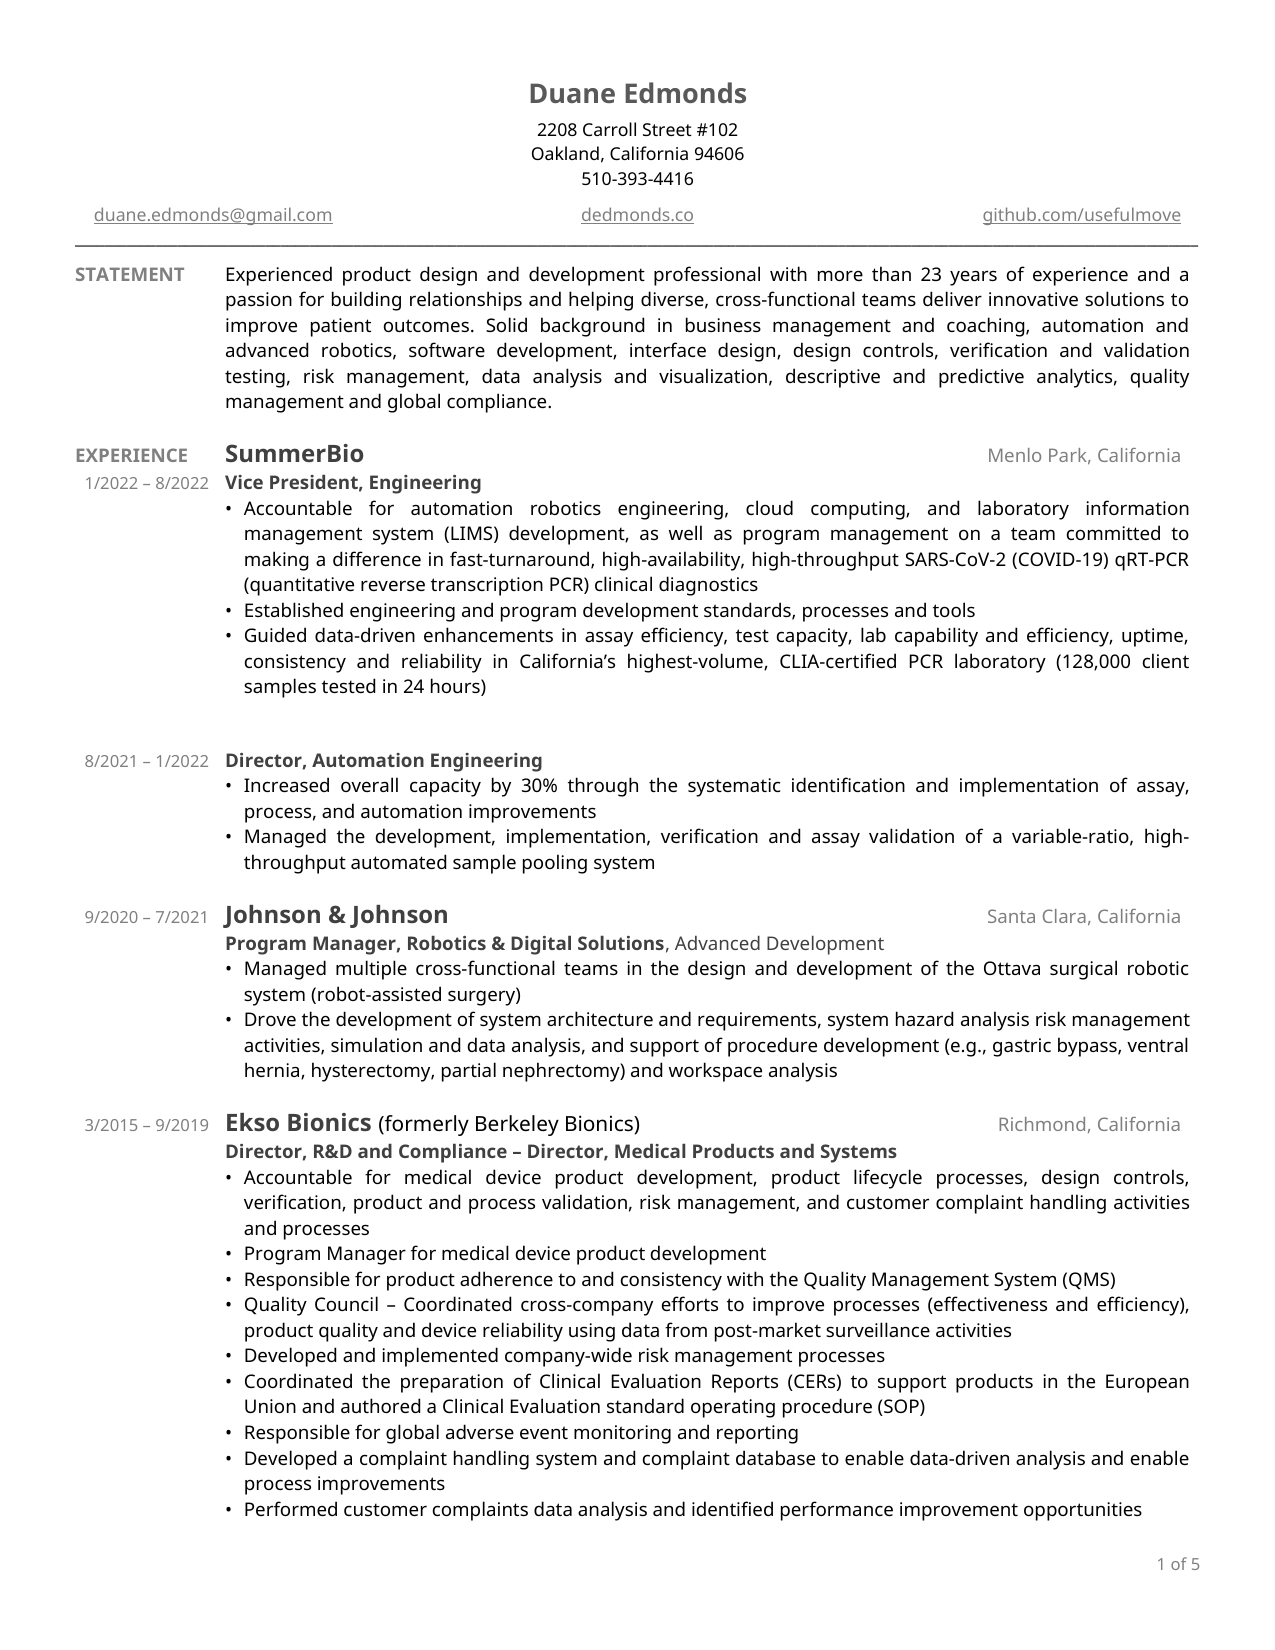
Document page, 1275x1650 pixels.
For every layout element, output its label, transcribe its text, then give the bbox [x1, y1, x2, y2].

text 3/2015 – 9/2019 Ekso Bionics (formerly Berkeley Bionics) Richmond, California [75, 1106, 1200, 1138]
list Accountable for automation robotics engineering, cloud computing, and laboratory information management system (LIMS) development, as well as program management on a team committed to making a difference in fast-turnaround, high-availability, high-throughput SARS-CoV-2 (COVID-19) qRT-PCR (quantitative reverse transcription PCR) clinical diagnostics [225, 495, 1191, 597]
text STATEMENT Experienced product design and development professional with more than 23 years of experience and a passion for building relationships and helping diverse, cross-functional teams deliver innovative solutions to improve patient outcomes. Solid background in business management and coaching, automation and advanced robotics, software development, interface design, design controls, verification and validation testing, risk management, data analysis and visualization, descriptive and predictive analytics, quality management and global compliance. [75, 261, 1191, 414]
text duane.edmonds@gmail.com dedmonds.co github.com/usefulmove [75, 203, 1200, 227]
list Accountable for medical device product development, product lifecycle processes, design controls, verification, product and process validation, risk management, and customer complaint handling activities and processes [225, 1164, 1191, 1241]
text 9/2020 – 7/2021 Johnson & Johnson Santa Clara, California [75, 897, 1200, 930]
list Drove the development of system architecture and requirements, system hazard analysis risk management activities, simulation and data analysis, and support of procedure development (e.g., gastric bypass, ventral hernia, hysterectomy, partial nephrectomy) and workspace analysis [225, 1007, 1191, 1083]
list Developed a complaint handling system and complaint database to enable data-driven analysis and enable process improvements [225, 1445, 1191, 1496]
text 2208 Carroll Street #102 [75, 118, 1200, 142]
list Increased overall capacity by 30% through the systematic identification and implementation of assay, process, and automation improvements [225, 773, 1191, 824]
list Program Manager for medical device product development [225, 1241, 1191, 1266]
text EXPERIENCE SummerBio Menlo Park, California [75, 437, 1200, 469]
text Director, R&D and Compliance – Director, Medical Products and Systems [75, 1138, 1191, 1164]
text 510-393-4416 [75, 166, 1200, 190]
list Quality Council – Coordinated cross-company efforts to improve processes (effectiveness and efficiency), product quality and device reliability using data from post-market surveillance activities [225, 1292, 1191, 1343]
list Developed and implemented company-wide risk management processes [225, 1343, 1191, 1368]
list Responsible for global adverse event monitoring and reporting [225, 1419, 1191, 1445]
list Managed the development, implementation, verification and assay validation of a variable-ratio, high-throughput automated sample pooling system [225, 824, 1191, 875]
text 1/2022 – 8/2022 Vice President, Engineering [75, 469, 1191, 495]
list Performed customer complaints data analysis and identified performance improvement opportunities [225, 1496, 1191, 1521]
text 8/2021 – 1/2022 Director, Automation Engineering [75, 747, 1191, 773]
list Managed multiple cross-functional teams in the design and development of the Ottava surgical robotic system (robot-assisted surgery) [225, 956, 1191, 1007]
text Duane Edmonds [75, 75, 1200, 112]
list Coordinated the preparation of Clinical Evaluation Reports (CERs) to support products in the European Union and authored a Clinical Evaluation standard operating procedure (SOP) [225, 1368, 1191, 1419]
text Oakland, California 94606 [75, 142, 1200, 166]
list Established engineering and program development standards, processes and tools [225, 597, 1191, 622]
list Guided data-driven enhancements in assay efficiency, test capacity, lab capability and efficiency, uptime, consistency and reliability in California’s highest-volume, CLIA-certified PCR laboratory (128,000 client samples tested in 24 hours) [225, 622, 1191, 699]
list Responsible for product adherence to and consistency with the Quality Management System (QMS) [225, 1266, 1191, 1292]
text Program Manager, Robotics & Digital Solutions, Advanced Development [75, 930, 1191, 956]
